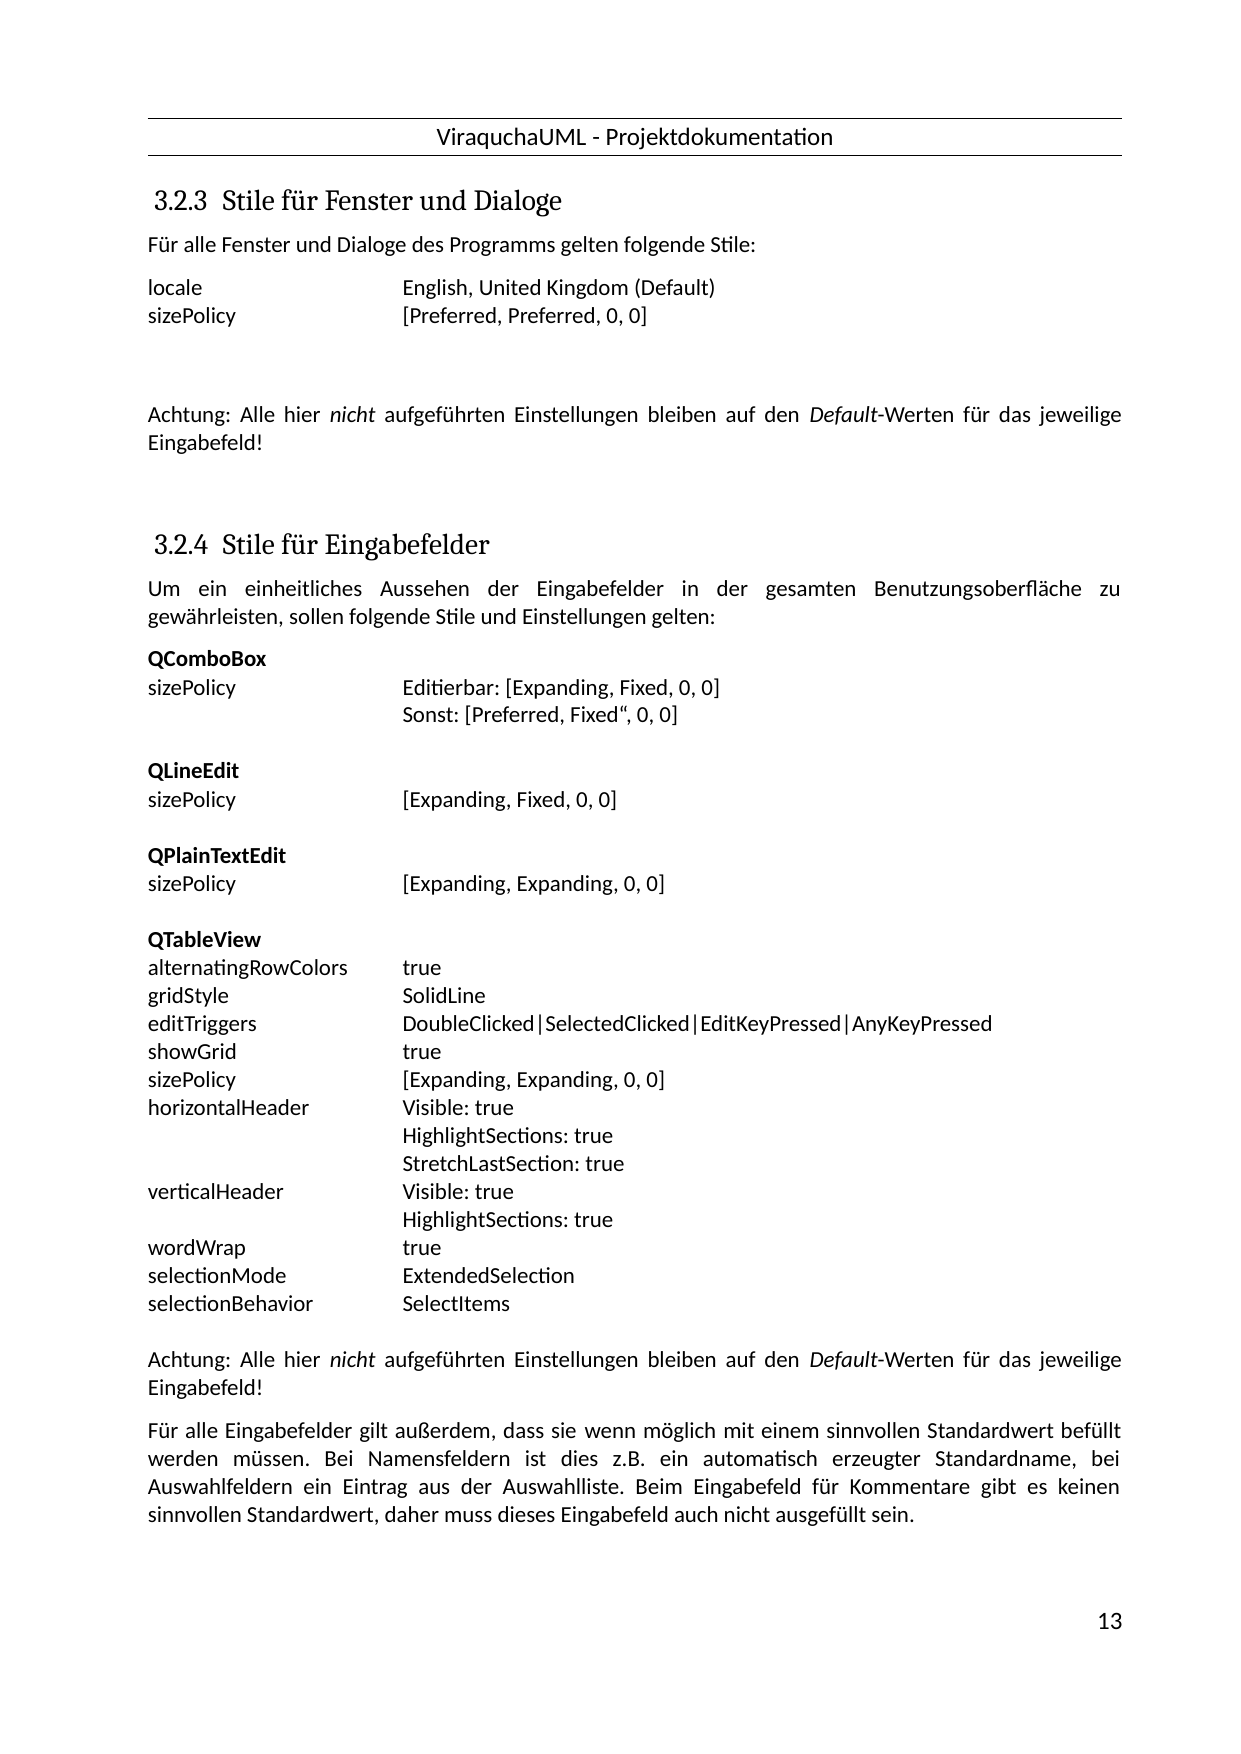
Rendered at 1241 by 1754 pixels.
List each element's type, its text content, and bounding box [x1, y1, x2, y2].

table_cell [148, 729, 402, 757]
table_cell [Expanding, Expanding, 0, 0] [402, 1065, 1122, 1093]
text Für alle Fenster und Dialoge des Programms gelten folgende Stile: [148, 231, 1122, 259]
table_cell [402, 813, 1122, 841]
table_cell [402, 729, 1122, 757]
table_cell SelectItems [402, 1289, 1122, 1317]
table_cell [402, 897, 1122, 925]
table_cell Visible: true HighlightSections: true StretchLastSection: true [402, 1093, 1122, 1177]
table_cell [148, 329, 402, 357]
text Achtung: Alle hier nicht aufgeführten Einstellungen bleiben auf den Default-Werten für das jeweilige Eingabefeld! [148, 400, 1122, 456]
table_cell QTableView [148, 925, 1122, 953]
table_cell selectionBehavior [148, 1289, 402, 1317]
subtitle Stile für Fenster und Dialoge [148, 184, 1122, 218]
table_cell QPlainTextEdit [148, 841, 1122, 869]
table_cell true [402, 1037, 1122, 1065]
table_cell sizePolicy [148, 301, 402, 329]
text Achtung: Alle hier nicht aufgeführten Einstellungen bleiben auf den Default-Werten für das jeweilige Eingabefeld! [148, 1317, 1122, 1401]
table_cell [Expanding, Expanding, 0, 0] [402, 869, 1122, 897]
text Um ein einheitliches Aussehen der Eingabefelder in der gesamten Benutzungsoberfläche zu gewährleisten, sollen folgende Stile und Einstellungen gelten: [148, 574, 1122, 630]
table_cell [402, 329, 1122, 357]
text Für alle Eingabefelder gilt außerdem, dass sie wenn möglich mit einem sinnvollen Standardwert befüllt werden müssen. Bei Namensfeldern ist dies z.B. ein automatisch erzeugter Standardname, bei Auswahlfeldern ein Eintrag aus der Auswahlliste. Beim Eingabefeld für Kommentare gibt es keinen sinnvollen Standardwert, daher muss dieses Eingabefeld auch nicht ausgefüllt sein. [148, 1416, 1122, 1528]
table_header QComboBox [148, 645, 1122, 673]
table_cell DoubleClicked|SelectedClicked|EditKeyPressed|AnyKeyPressed [402, 1009, 1122, 1037]
table_cell Visible: true HighlightSections: true [402, 1177, 1122, 1233]
table_cell sizePolicy [148, 1065, 402, 1093]
table_cell [148, 813, 402, 841]
table_cell ExtendedSelection [402, 1261, 1122, 1289]
table_cell horizontalHeader [148, 1093, 402, 1177]
table_cell QLineEdit [148, 757, 1122, 785]
table_cell showGrid [148, 1037, 402, 1065]
table_cell sizePolicy [148, 673, 402, 729]
table_cell SolidLine [402, 981, 1122, 1009]
table_cell true [402, 953, 1122, 981]
table_header English, United Kingdom (Default) [402, 273, 1122, 301]
table_cell editTriggers [148, 1009, 402, 1037]
subtitle Stile für Eingabefelder [148, 528, 1122, 561]
table_header locale [148, 273, 402, 301]
table_cell wordWrap [148, 1233, 402, 1261]
table_cell true [402, 1233, 1122, 1261]
table_cell alternatingRowColors [148, 953, 402, 981]
table_cell [Preferred, Preferred, 0, 0] [402, 301, 1122, 329]
table_cell [Expanding, Fixed, 0, 0] [402, 785, 1122, 813]
table_cell sizePolicy [148, 785, 402, 813]
table_cell [148, 897, 402, 925]
table_cell verticalHeader [148, 1177, 402, 1233]
table_cell gridStyle [148, 981, 402, 1009]
table_cell sizePolicy [148, 869, 402, 897]
table_cell selectionMode [148, 1261, 402, 1289]
table_cell Editierbar: [Expanding, Fixed, 0, 0] Sonst: [Preferred, Fixed“, 0, 0] [402, 673, 1122, 729]
